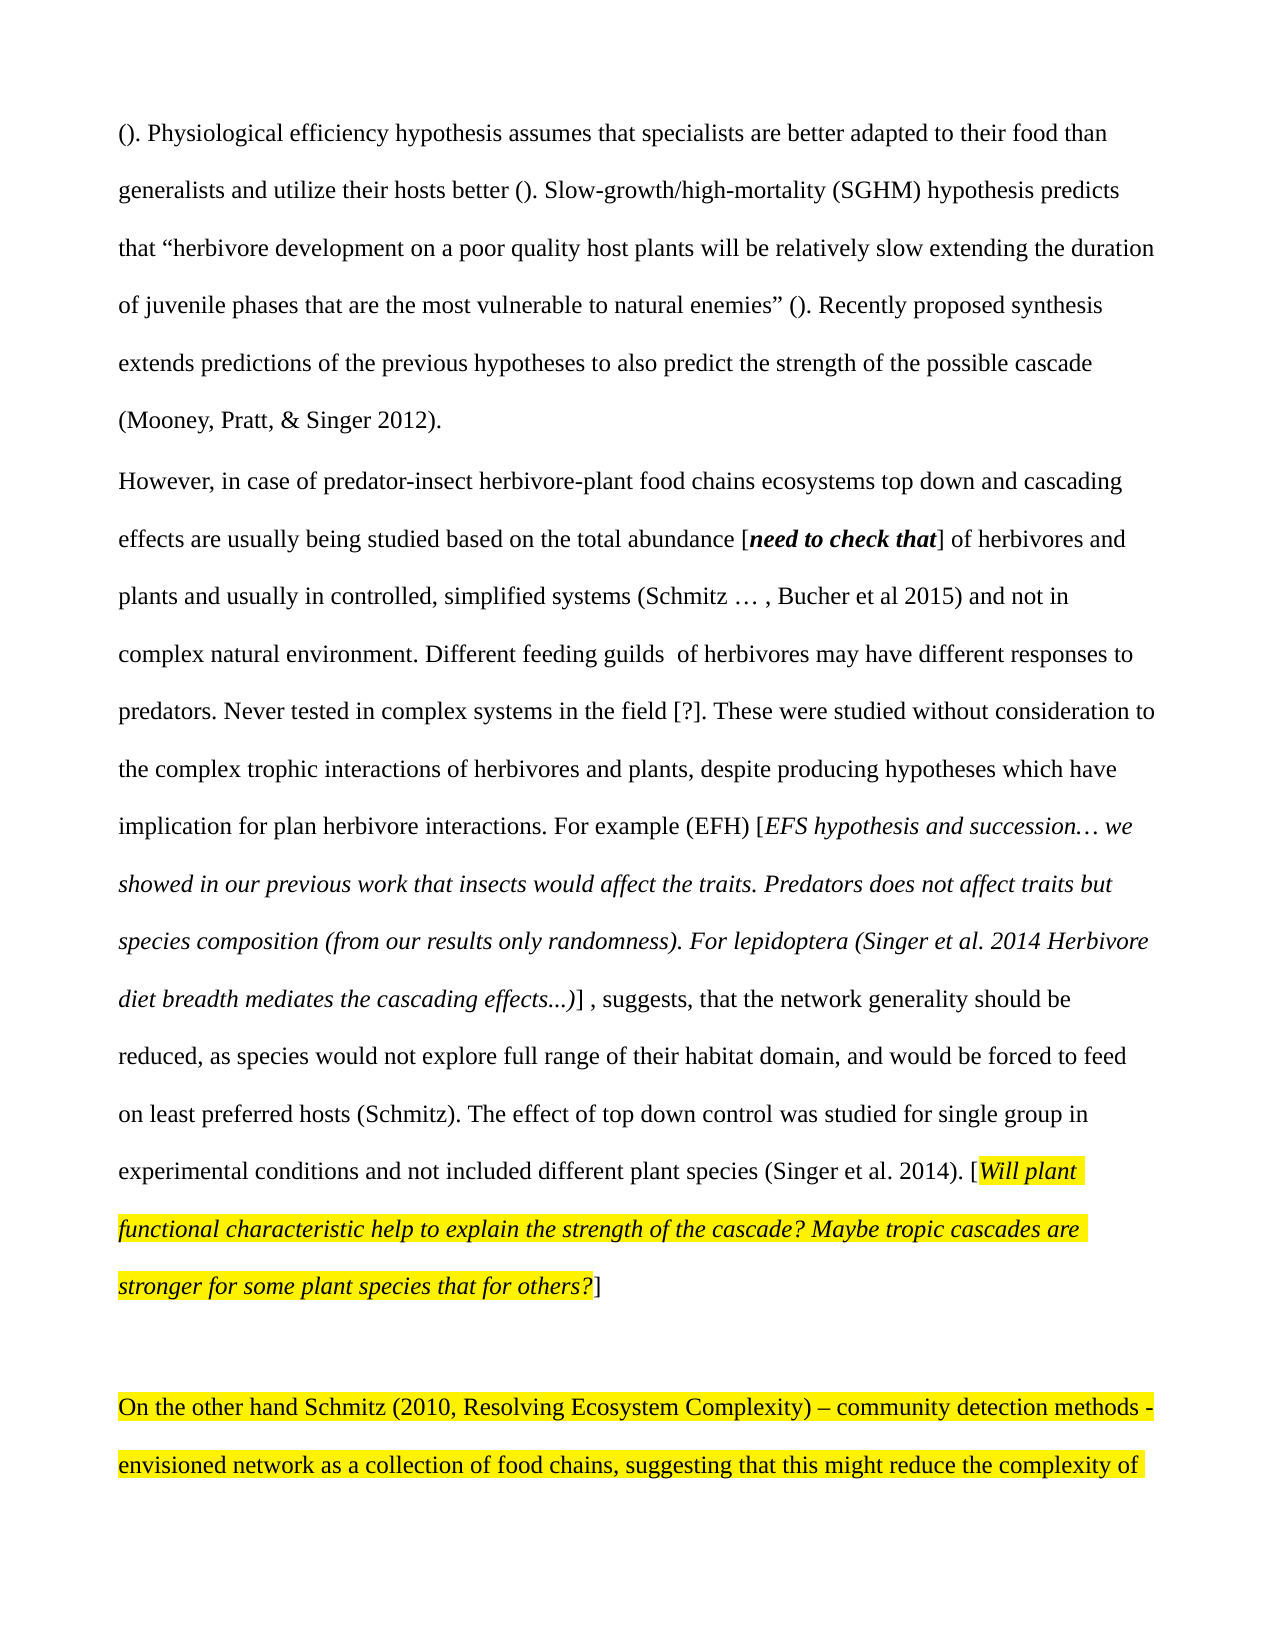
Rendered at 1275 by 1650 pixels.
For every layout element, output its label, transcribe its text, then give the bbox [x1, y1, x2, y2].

text (). Physiological efficiency hypothesis assumes that specialists are better adapted to their food than generalists and utilize their hosts better (). Slow-growth/high-mortality (SGHM) hypothesis predicts that “herbivore development on a poor quality host plants will be relatively slow extending the duration of juvenile phases that are the most vulnerable to natural enemies” (). Recently proposed synthesis extends predictions of the previous hypotheses to also predict the strength of the possible cascade (Mooney, Pratt, & Singer 2012). [118, 118, 1157, 434]
text However, in case of predator-insect herbivore-plant food chains ecosystems top down and cascading effects are usually being studied based on the total abundance [need to check that] of herbivores and plants and usually in controlled, simplified systems (Schmitz … , Bucher et al 2015) and not in complex natural environment. Different feeding guilds of herbivores may have different responses to predators. Never tested in complex systems in the field [?]. These were studied without consideration to the complex trophic interactions of herbivores and plants, despite producing hypotheses which have implication for plan herbivore interactions. For example (EFH) [EFS hypothesis and succession… we showed in our previous work that insects would affect the traits. Predators does not affect traits but species composition (from our results only randomness). For lepidoptera (Singer et al. 2014 Herbivore diet breadth mediates the cascading effects...)] , suggests, that the network generality should be reduced, as species would not explore full range of their habitat domain, and would be forced to feed on least preferred hosts (Schmitz). The effect of top down control was studied for single group in experimental conditions and not included different plant species (Singer et al. 2014). [Will plant functional characteristic help to explain the strength of the cascade? Maybe tropic cascades are stronger for some plant species that for others?] [118, 466, 1157, 1300]
text On the other hand Schmitz (2010, Resolving Ecosystem Complexity) – community detection methods - envisioned network as a collection of food chains, suggesting that this might reduce the complexity of [118, 1392, 1157, 1478]
